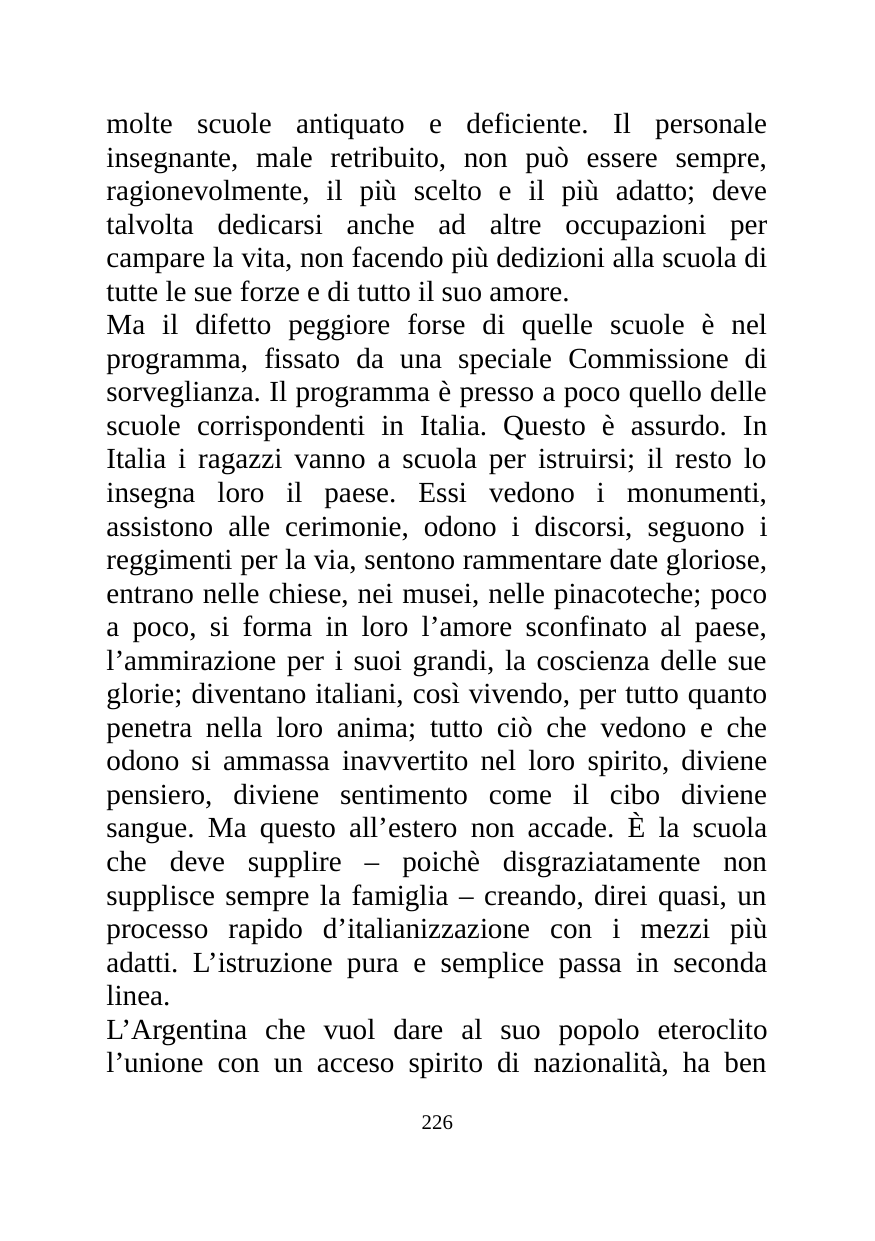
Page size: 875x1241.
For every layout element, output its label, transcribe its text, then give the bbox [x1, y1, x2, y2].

text L’Argentina che vuol dare al suo popolo eteroclito l’unione con un acceso spirito di nazionalità, ha ben [106, 1012, 768, 1079]
text Ma il difetto peggiore forse di quelle scuole è nel programma, fissato da una speciale Commissione di sorveglianza. Il programma è presso a poco quello delle scuole corrispondenti in Italia. Questo è assurdo. In Italia i ragazzi vanno a scuola per istruirsi; il resto lo insegna loro il paese. Essi vedono i monumenti, assistono alle cerimonie, odono i discorsi, seguono i reggimenti per la via, sentono rammentare date gloriose, entrano nelle chiese, nei musei, nelle pinacoteche; poco a poco, si forma in loro l’amore sconfinato al paese, l’ammirazione per i suoi grandi, la coscienza delle sue glorie; diventano italiani, così vivendo, per tutto quanto penetra nella loro anima; tutto ciò che vedono e che odono si ammassa inavvertito nel loro spirito, diviene pensiero, diviene sentimento come il cibo diviene sangue. Ma questo all’estero non accade. È la scuola che deve supplire – poichè disgraziatamente non supplisce sempre la famiglia – creando, direi quasi, un processo rapido d’italianizzazione con i mezzi più adatti. L’istruzione pura e semplice passa in seconda linea. [106, 307, 768, 1012]
text molte scuole antiquato e deficiente. Il personale insegnante, male retribuito, non può essere sempre, ragionevolmente, il più scelto e il più adatto; deve talvolta dedicarsi anche ad altre occupazioni per campare la vita, non facendo più dedizioni alla scuola di tutte le sue forze e di tutto il suo amore. [106, 106, 768, 307]
